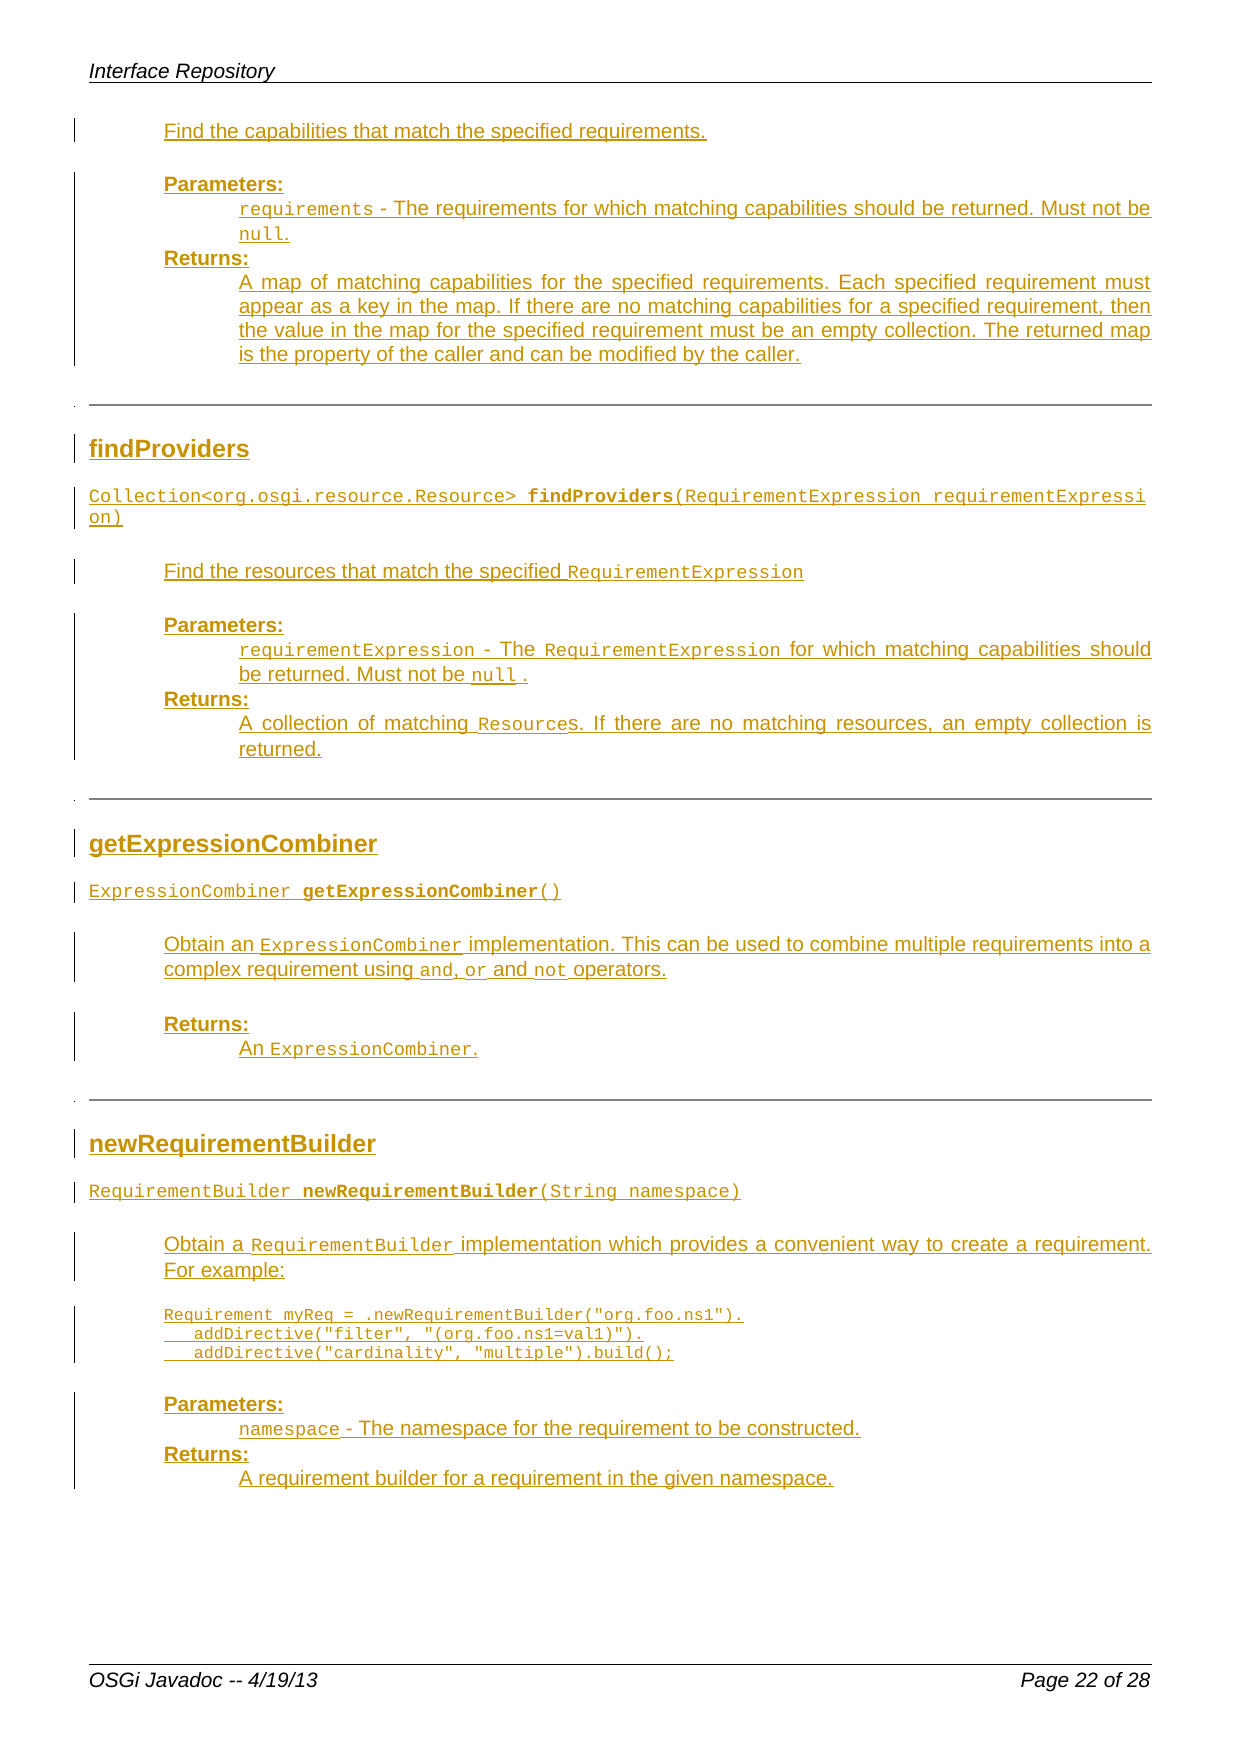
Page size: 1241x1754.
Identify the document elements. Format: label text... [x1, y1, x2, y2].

text Requirement myReq = .newRequirementBuilder("org.foo.ns1"). addDirective("filter", "(org.foo.ns1=val1)"). addDirective("cardinality", "multiple").build(); [163, 1306, 1152, 1363]
text namespace - The namespace for the requirement to be constructed. [238, 1416, 1152, 1441]
text is the property of the caller and can be modified by the caller. [238, 340, 1152, 366]
text requirements - The requirements for which matching capabilities should be returned. Must not be [238, 196, 1152, 217]
text Parameters: [163, 1392, 1152, 1416]
text requirementExpression - The RequirementExpression for which matching capabilities should [238, 637, 1152, 658]
text RequirementBuilder newRequirementBuilder(String namespace) [88, 1182, 1152, 1203]
subtitle getExpressionCombiner [88, 829, 1152, 857]
text Returns: [163, 687, 1152, 711]
text Parameters: [163, 172, 1152, 196]
text be returned. Must not be null . [238, 659, 1152, 687]
text null. [238, 218, 1152, 246]
text A collection of matching Resources. If there are no matching resources, an empty collection is returned. [238, 711, 1152, 760]
text A map of matching capabilities for the specified requirements. Each specified requirement must appear as a key in the map. If there are no matching capabilities for a specified requirement, then [238, 270, 1152, 315]
text Returns: [163, 1441, 1152, 1465]
text Obtain a RequirementBuilder implementation which provides a convenient way to create a requirement. For example: [163, 1232, 1152, 1281]
text Returns: [163, 1012, 1152, 1036]
text An ExpressionCombiner. [238, 1036, 1152, 1061]
text Find the capabilities that match the specified requirements. [163, 118, 1152, 142]
text the value in the map for the specified requirement must be an empty collection. The returned map [238, 316, 1152, 339]
text Obtain an ExpressionCombiner implementation. This can be used to combine multiple requirements into a complex requirement using and, or and not operators. [163, 932, 1152, 982]
text Collection<org.osgi.resource.Resource> findProviders(RequirementExpression requirementExpression) [88, 487, 1152, 529]
text Find the resources that match the specified RequirementExpression [163, 558, 1152, 584]
subtitle findProviders [88, 434, 1152, 463]
subtitle newRequirementBuilder [88, 1129, 1152, 1158]
text Parameters: [163, 613, 1152, 637]
text Returns: [163, 246, 1152, 270]
text A requirement builder for a requirement in the given namespace. [238, 1465, 1152, 1489]
text ExpressionCombiner getExpressionCombiner() [88, 882, 1152, 903]
